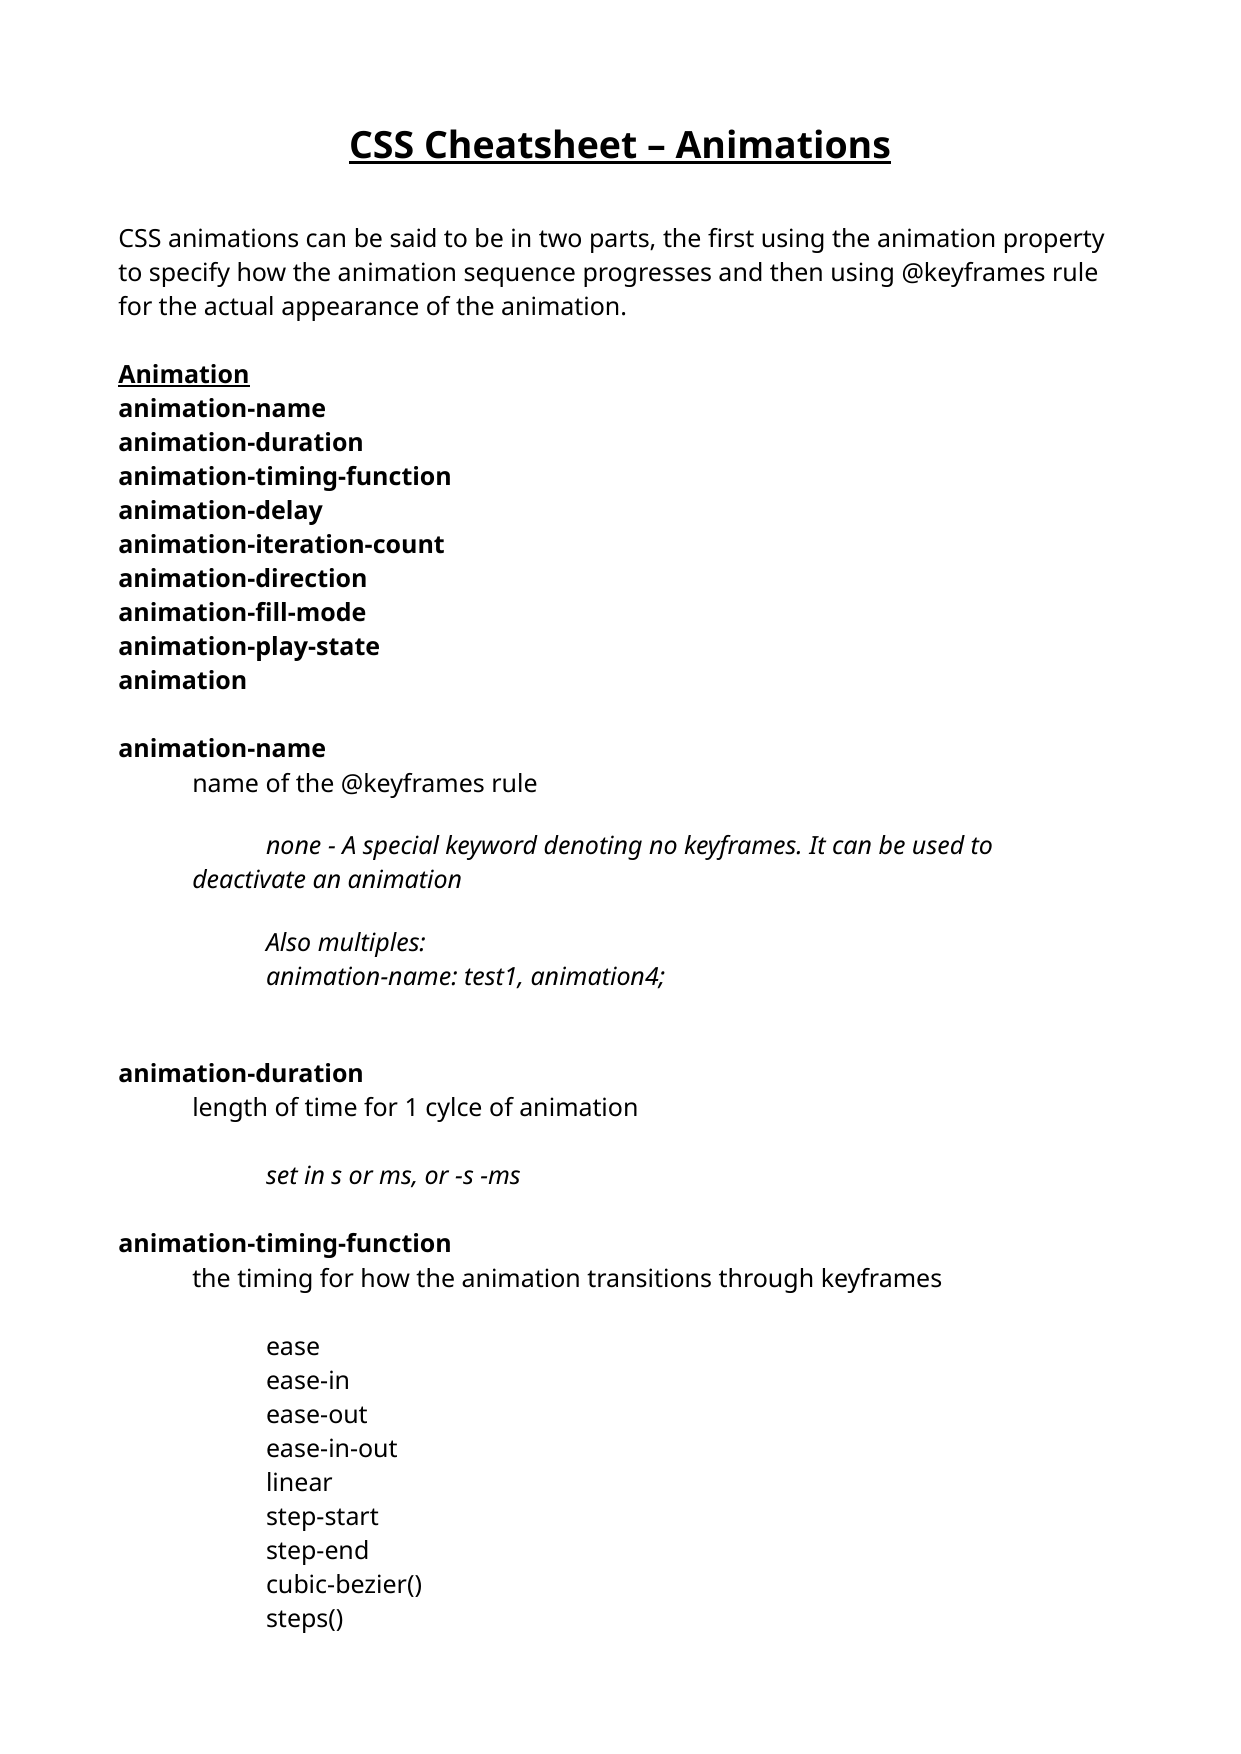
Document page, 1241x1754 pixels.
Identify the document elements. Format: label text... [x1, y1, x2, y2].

text animation [118, 663, 1122, 697]
text animation-duration [118, 424, 1122, 459]
text the timing for how the animation transitions through keyframes [118, 1260, 1122, 1294]
text animation-timing-function [118, 459, 1122, 493]
text CSS Cheatsheet – Animations [118, 118, 1122, 169]
text ease-out [118, 1396, 1122, 1431]
text step-end [118, 1533, 1122, 1567]
text name of the @keyframes rule [118, 765, 1122, 799]
text animation-iteration-count [118, 527, 1122, 561]
text animation-fill-mode [118, 595, 1122, 629]
text steps() [118, 1601, 1122, 1635]
text animation-name [118, 391, 1122, 424]
text ease [118, 1328, 1122, 1362]
text animation-duration [118, 1056, 1122, 1090]
text animation-name [118, 731, 1122, 765]
text none - A special keyword denoting no keyframes. It can be used to deactivate an animation [118, 828, 1122, 896]
text set in s or ms, or -s -ms [118, 1158, 1122, 1192]
text CSS animations can be said to be in two parts, the first using the animation property to specify how the animation sequence progresses and then using @keyframes rule for the actual appearance of the animation. [118, 220, 1122, 322]
text ease-in [118, 1362, 1122, 1396]
text ease-in-out [118, 1431, 1122, 1464]
text animation-play-state [118, 629, 1122, 663]
text animation-name: test1, animation4; [118, 959, 1122, 993]
text length of time for 1 cylce of animation [118, 1090, 1122, 1124]
text Also multiples: [118, 925, 1122, 959]
text cubic-bezier() [118, 1567, 1122, 1601]
text animation-timing-function [118, 1226, 1122, 1260]
text animation-direction [118, 561, 1122, 595]
text linear [118, 1464, 1122, 1499]
text Animation [118, 356, 1122, 391]
text animation-delay [118, 493, 1122, 527]
text step-start [118, 1499, 1122, 1533]
